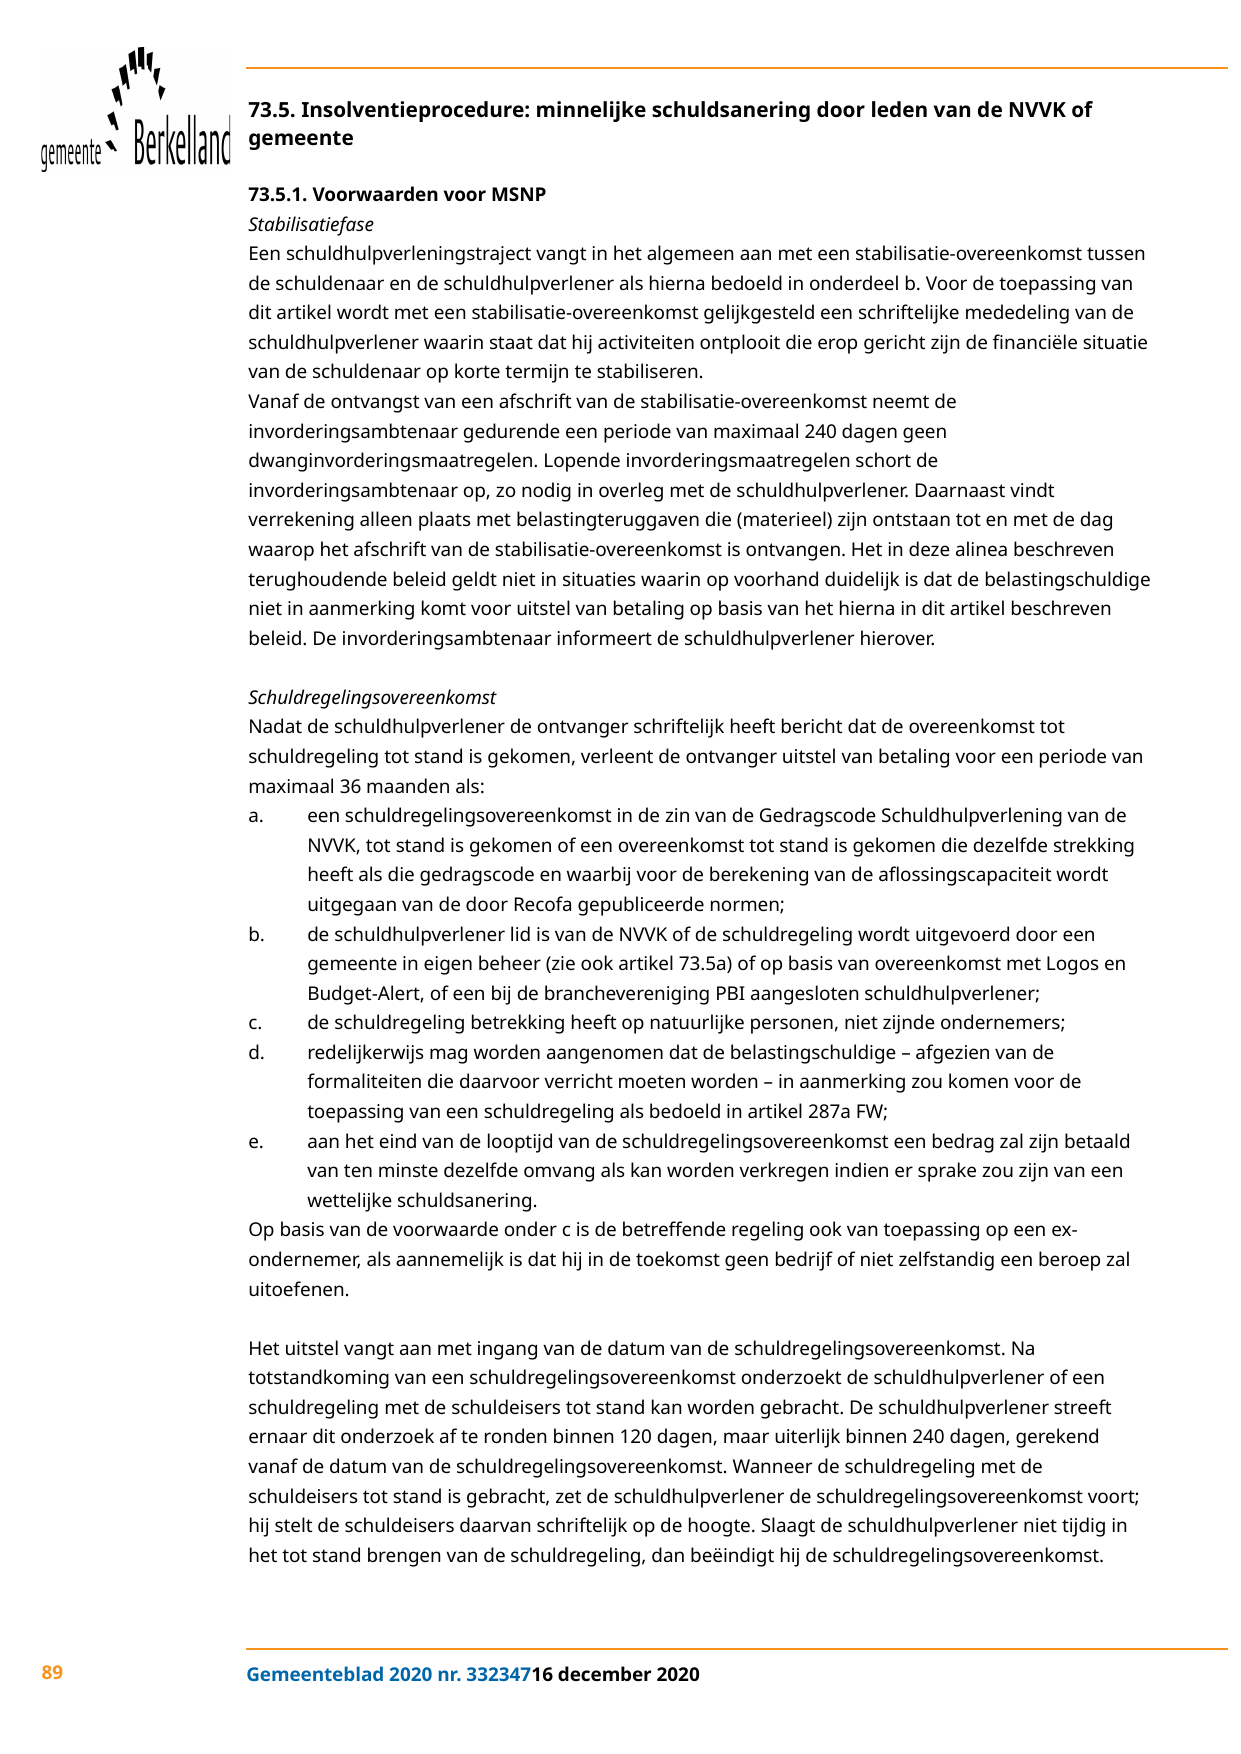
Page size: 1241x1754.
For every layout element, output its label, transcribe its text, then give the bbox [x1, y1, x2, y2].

text 73.5. Insolventieprocedure: minnelijke schuldsanering door leden van de NVVK of gemeente [248, 95, 1152, 152]
text 73.5.1. Voorwaarden voor MSNP [248, 181, 1152, 207]
text Stabilisatiefase [248, 211, 1152, 237]
text Het uitstel vangt aan met ingang van de datum van de schuldregelingsovereenkomst. Na totstandkoming van een schuldregelingsovereenkomst onderzoekt de schuldhulpverlener of een schuldregeling met de schuldeisers tot stand kan worden gebracht. De schuldhulpverlener streeft ernaar dit onderzoek af te ronden binnen 120 dagen, maar uiterlijk binnen 240 dagen, gerekend vanaf de datum van de schuldregelingsovereenkomst. Wanneer de schuldregeling met de schuldeisers tot stand is gebracht, zet de schuldhulpverlener de schuldregelingsovereenkomst voort; hij stelt de schuldeisers daarvan schriftelijk op de hoogte. Slaagt de schuldhulpverlener niet tijdig in het tot stand brengen van de schuldregeling, dan beëindigt hij de schuldregelingsovereenkomst. [248, 1335, 1152, 1568]
text Op basis van de voorwaarde onder c is de betreffende regeling ook van toepassing op een ex-ondernemer, als aannemelijk is dat hij in de toekomst geen bedrijf of niet zelfstandig een beroep zal uitoefenen. [248, 1217, 1152, 1302]
picture [41, 47, 231, 172]
text Schuldregelingsovereenkomst [248, 684, 1152, 710]
list redelijkerwijs mag worden aangenomen dat de belastingschuldige – afgezien van de formaliteiten die daarvoor verricht moeten worden – in aanmerking zou komen voor de toepassing van een schuldregeling als bedoeld in artikel 287a FW; [248, 1039, 1152, 1124]
text Nadat de schuldhulpverlener de ontvanger schriftelijk heeft bericht dat de overeenkomst tot schuldregeling tot stand is gekomen, verleent de ontvanger uitstel van betaling voor een periode van maximaal 36 maanden als: [248, 714, 1152, 799]
list een schuldregelingsovereenkomst in de zin van de Gedragscode Schuldhulpverlening van de NVVK, tot stand is gekomen of een overeenkomst tot stand is gekomen die dezelfde strekking heeft als die gedragscode en waarbij voor de berekening van de aflossingscapaciteit wordt uitgegaan van de door Recofa gepubliceerde normen; [248, 802, 1152, 917]
list de schuldhulpverlener lid is van de NVVK of de schuldregeling wordt uitgevoerd door een gemeente in eigen beheer (zie ook artikel 73.5a) of op basis van overeenkomst met Logos en Budget-Alert, of een bij de branchevereniging PBI aangesloten schuldhulpverlener; [248, 921, 1152, 1006]
text Een schuldhulpverleningstraject vangt in het algemeen aan met een stabilisatie-overeenkomst tussen de schuldenaar en de schuldhulpverlener als hierna bedoeld in onderdeel b. Voor de toepassing van dit artikel wordt met een stabilisatie-overeenkomst gelijkgesteld een schriftelijke mededeling van de schuldhulpverlener waarin staat dat hij activiteiten ontplooit die erop gericht zijn de financiële situatie van de schuldenaar op korte termijn te stabiliseren. [248, 240, 1152, 384]
list de schuldregeling betrekking heeft op natuurlijke personen, niet zijnde ondernemers; [248, 1009, 1152, 1035]
text Vanaf de ontvangst van een afschrift van de stabilisatie-overeenkomst neemt de invorderingsambtenaar gedurende een periode van maximaal 240 dagen geen dwanginvorderingsmaatregelen. Lopende invorderingsmaatregelen schort de invorderingsambtenaar op, zo nodig in overleg met de schuldhulpverlener. Daarnaast vindt verrekening alleen plaats met belastingteruggaven die (materieel) zijn ontstaan tot en met de dag waarop het afschrift van de stabilisatie-overeenkomst is ontvangen. Het in deze alinea beschreven terughoudende beleid geldt niet in situaties waarin op voorhand duidelijk is dat de belastingschuldige niet in aanmerking komt voor uitstel van betaling op basis van het hierna in dit artikel beschreven beleid. De invorderingsambtenaar informeert de schuldhulpverlener hierover. [248, 388, 1152, 651]
list aan het eind van de looptijd van de schuldregelingsovereenkomst een bedrag zal zijn betaald van ten minste dezelfde omvang als kan worden verkregen indien er sprake zou zijn van een wettelijke schuldsanering. [248, 1128, 1152, 1213]
